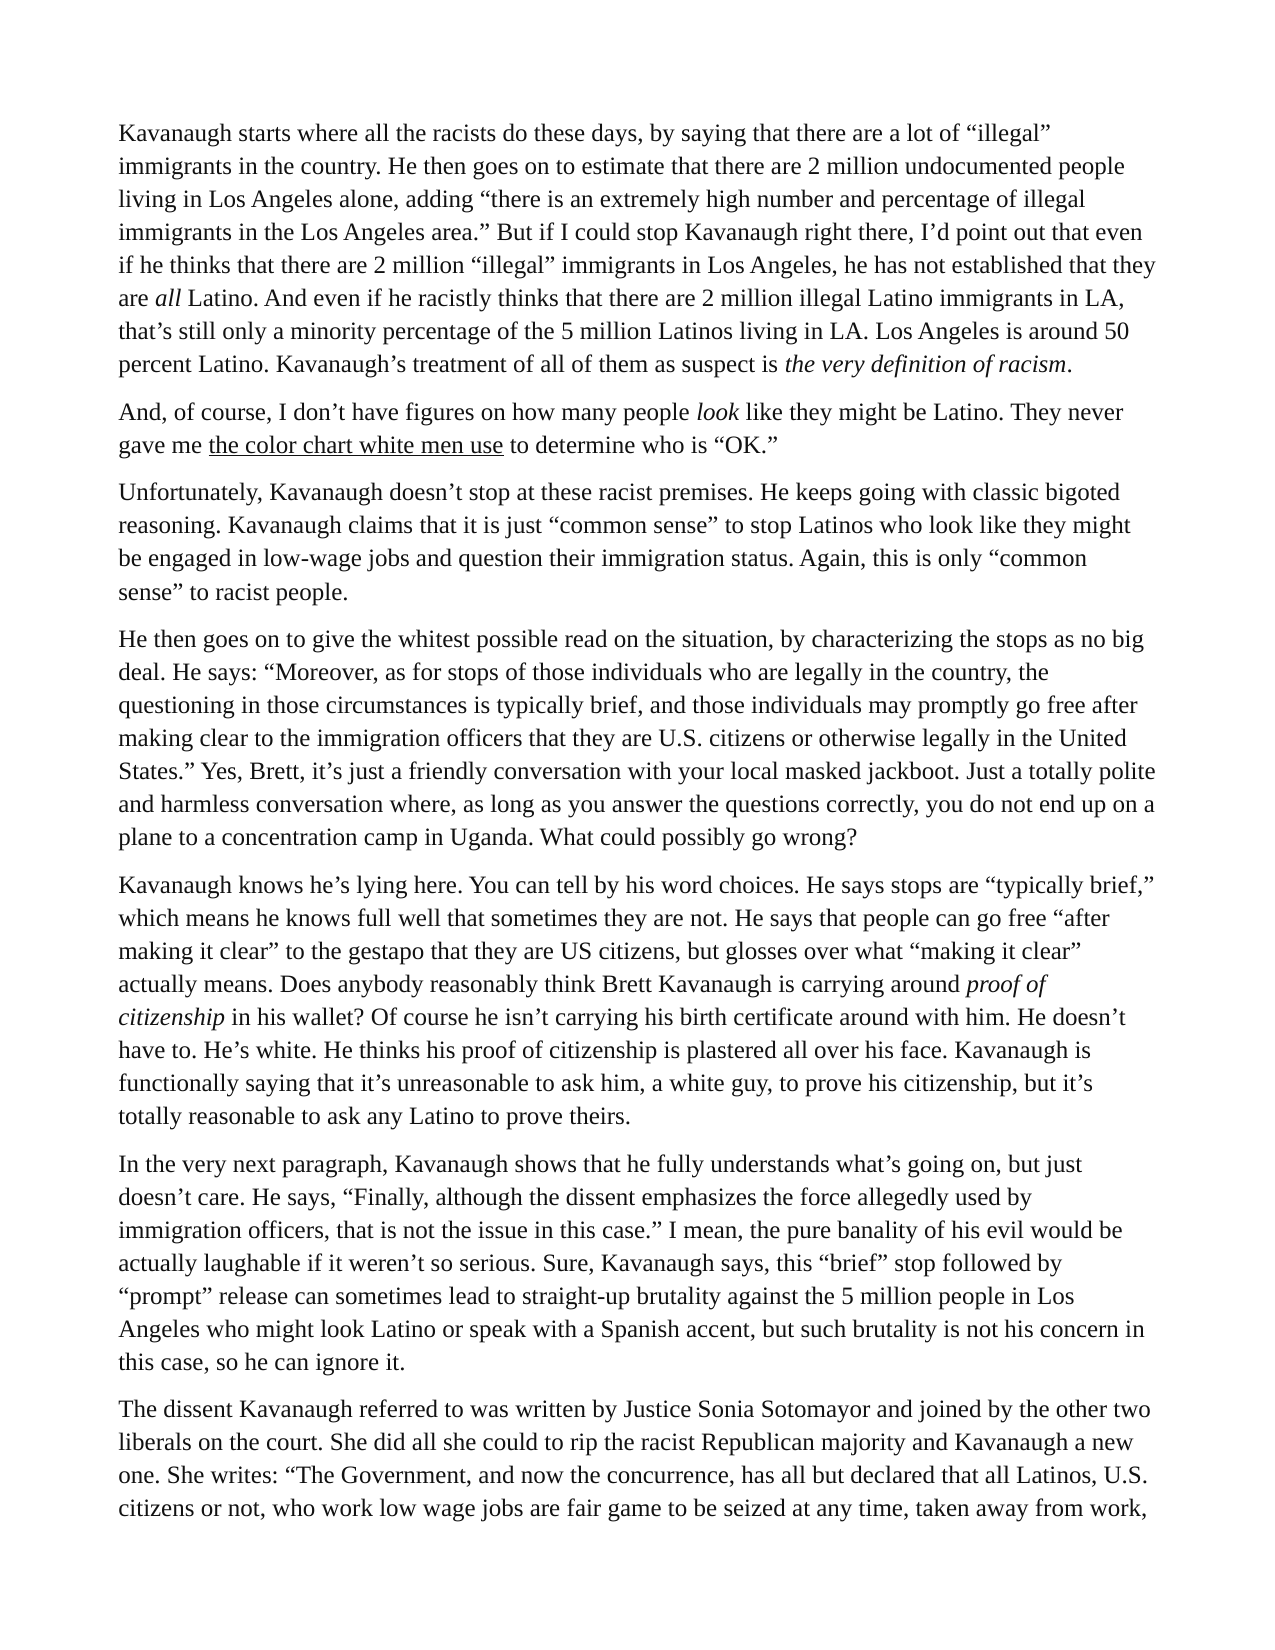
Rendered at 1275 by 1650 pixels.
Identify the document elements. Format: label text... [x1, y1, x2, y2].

text He then goes on to give the whitest possible read on the situation, by characterizing the stops as no big deal. He says: “Moreover, as for stops of those individuals who are legally in the country, the questioning in those circumstances is typically brief, and those individuals may promptly go free after making clear to the immigration officers that they are U.S. citizens or otherwise legally in the United States.” Yes, Brett, it’s just a friendly conversation with your local masked jackboot. Just a totally polite and harmless conversation where, as long as you answer the questions correctly, you do not end up on a plane to a concentration camp in Uganda. What could possibly go wrong? [118, 624, 1157, 851]
text Unfortunately, Kavanaugh doesn’t stop at these racist premises. He keeps going with classic bigoted reasoning. Kavanaugh claims that it is just “common sense” to stop Latinos who look like they might be engaged in low-wage jobs and question their immigration status. Again, this is only “common sense” to racist people. [118, 477, 1157, 605]
text Kavanaugh knows he’s lying here. You can tell by his word choices. He says stops are “typically brief,” which means he knows full well that sometimes they are not. He says that people can go free “after making it clear” to the gestapo that they are US citizens, but glosses over what “making it clear” actually means. Does anybody reasonably think Brett Kavanaugh is carrying around proof of citizenship in his wallet? Of course he isn’t carrying his birth certificate around with him. He doesn’t have to. He’s white. He thinks his proof of citizenship is plastered all over his face. Kavanaugh is functionally saying that it’s unreasonable to ask him, a white guy, to prove his citizenship, but it’s totally reasonable to ask any Latino to prove theirs. [118, 870, 1157, 1130]
text Kavanaugh starts where all the racists do these days, by saying that there are a lot of “illegal” immigrants in the country. He then goes on to estimate that there are 2 million undocumented people living in Los Angeles alone, adding “there is an extremely high number and percentage of illegal immigrants in the Los Angeles area.” But if I could stop Kavanaugh right there, I’d point out that even if he thinks that there are 2 million “illegal” immigrants in Los Angeles, he has not established that they are all Latino. And even if he racistly thinks that there are 2 million illegal Latino immigrants in LA, that’s still only a minority percentage of the 5 million Latinos living in LA. Los Angeles is around 50 percent Latino. Kavanaugh’s treatment of all of them as suspect is the very definition of racism. [118, 118, 1157, 378]
text In the very next paragraph, Kavanaugh shows that he fully understands what’s going on, but just doesn’t care. He says, “Finally, although the dissent emphasizes the force allegedly used by immigration officers, that is not the issue in this case.” I mean, the pure banality of his evil would be actually laughable if it weren’t so serious. Sure, Kavanaugh says, this “brief” stop followed by “prompt” release can sometimes lead to straight-up brutality against the 5 million people in Los Angeles who might look Latino or speak with a Spanish accent, but such brutality is not his concern in this case, so he can ignore it. [118, 1149, 1157, 1376]
text And, of course, I don’t have figures on how many people look like they might be Latino. They never gave me the color chart white men use to determine who is “OK.” [118, 397, 1157, 459]
text The dissent Kavanaugh referred to was written by Justice Sonia Sotomayor and joined by the other two liberals on the court. She did all she could to rip the racist Republican majority and Kavanaugh a new one. She writes: “The Government, and now the concurrence, has all but declared that all Latinos, U.S. citizens or not, who work low wage jobs are fair game to be seized at any time, taken away from work, [118, 1394, 1157, 1522]
